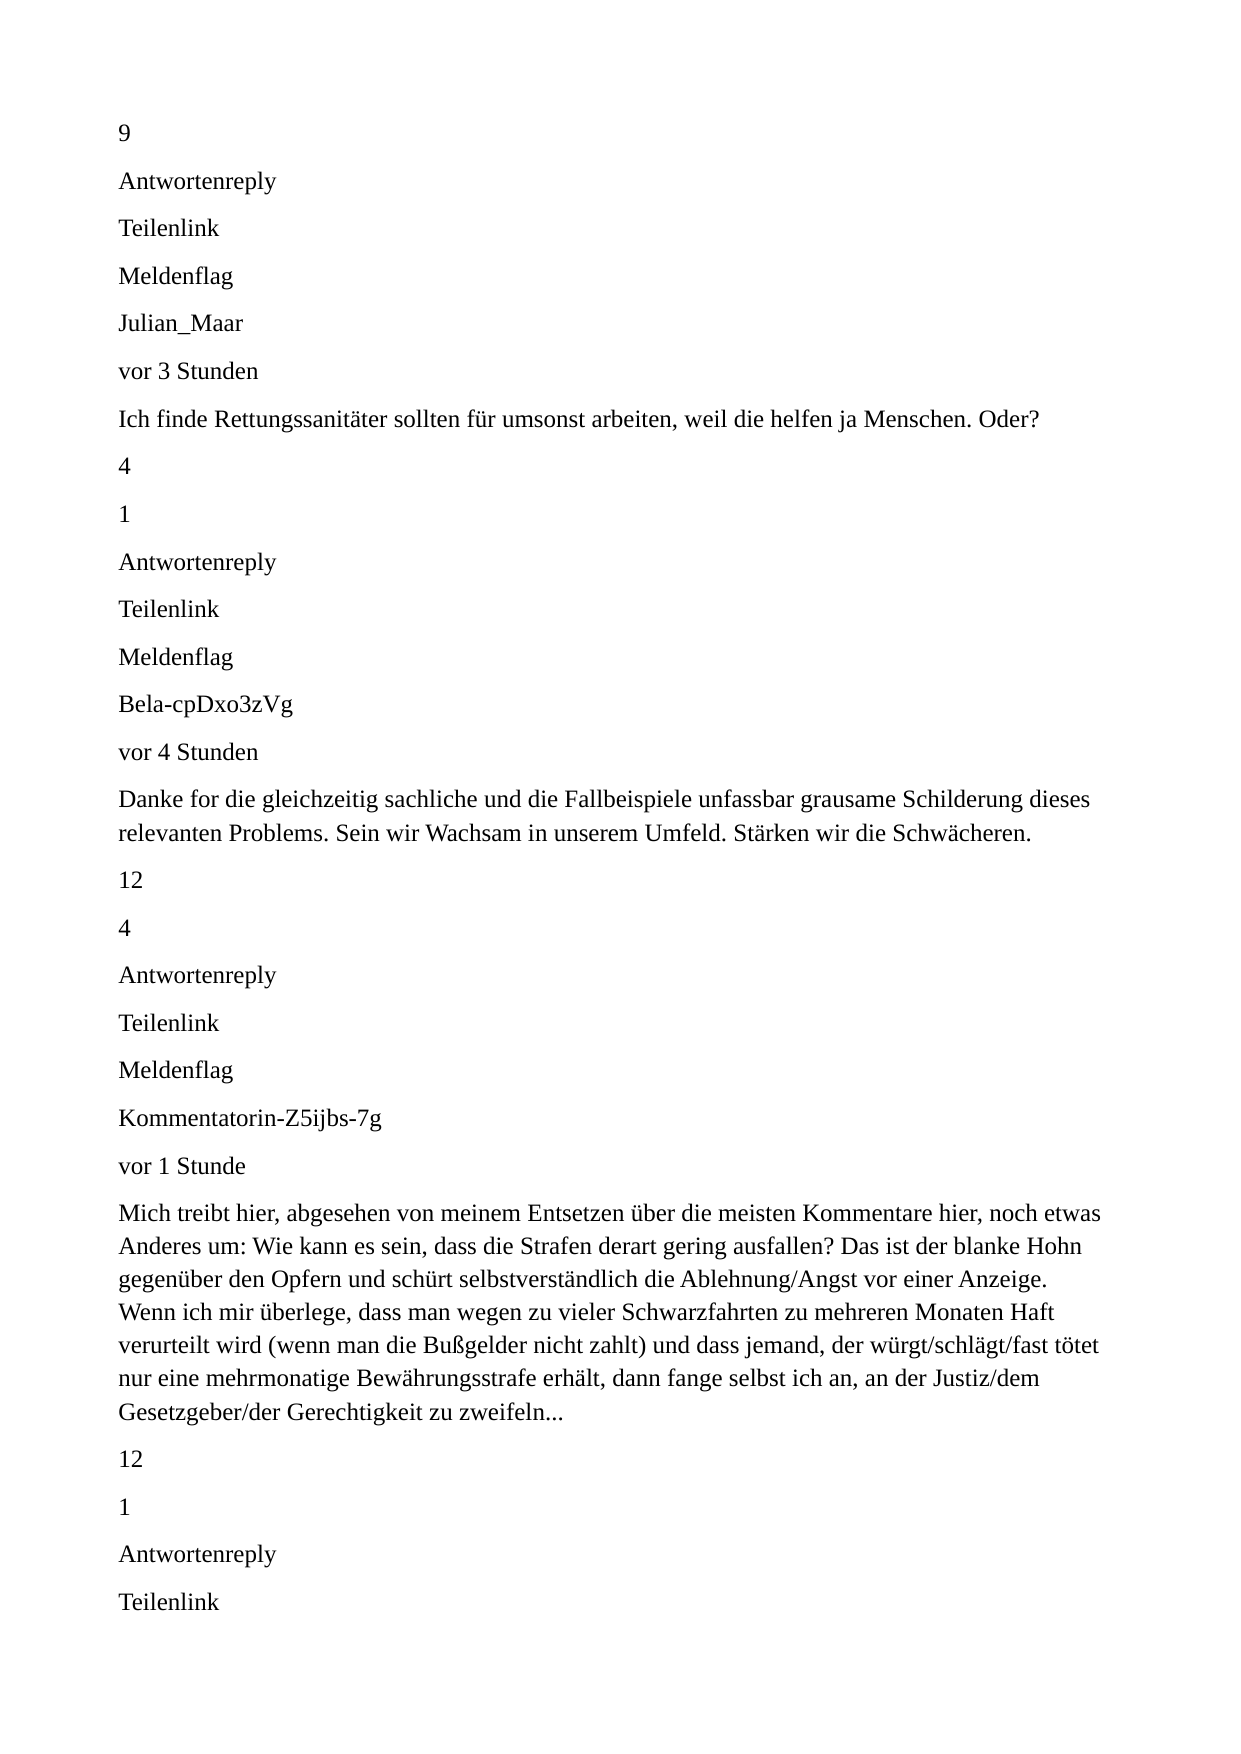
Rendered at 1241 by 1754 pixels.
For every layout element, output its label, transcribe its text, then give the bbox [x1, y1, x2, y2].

text Ich finde Rettungssanitäter sollten für umsonst arbeiten, weil die helfen ja Menschen. Oder? [118, 404, 1122, 432]
text Meldenflag [118, 1056, 1122, 1084]
text Antwortenreply [118, 166, 1122, 194]
text Bela-cpDxo3zVg [118, 689, 1122, 718]
text 9 [118, 118, 1122, 147]
text Kommentatorin-Z5ijbs-7g [118, 1103, 1122, 1132]
text Danke for die gleichzeitig sachliche und die Fallbeispiele unfassbar grausame Schilderung dieses relevanten Problems. Sein wir Wachsam in unserem Umfeld. Stärken wir die Schwächeren. [118, 784, 1122, 846]
text vor 4 Stunden [118, 737, 1122, 766]
text vor 3 Stunden [118, 356, 1122, 385]
text Meldenflag [118, 261, 1122, 290]
text Julian_Maar [118, 308, 1122, 337]
text Antwortenreply [118, 547, 1122, 575]
text Meldenflag [118, 642, 1122, 671]
text Antwortenreply [118, 1539, 1122, 1568]
text Mich treibt hier, abgesehen von meinem Entsetzen über die meisten Kommentare hier, noch etwas Anderes um: Wie kann es sein, dass die Strafen derart gering ausfallen? Das ist der blanke Hohn gegenüber den Opfern und schürt selbstverständlich die Ablehnung/Angst vor einer Anzeige. Wenn ich mir überlege, dass man wegen zu vieler Schwarzfahrten zu mehreren Monaten Haft verurteilt wird (wenn man die Bußgelder nicht zahlt) und dass jemand, der würgt/schlägt/fast tötet nur eine mehrmonatige Bewährungsstrafe erhält, dann fange selbst ich an, an der Justiz/dem Gesetzgeber/der Gerechtigkeit zu zweifeln... [118, 1198, 1122, 1425]
text Teilenlink [118, 1008, 1122, 1037]
text Teilenlink [118, 1587, 1122, 1616]
text Antwortenreply [118, 960, 1122, 989]
text 1 [118, 1492, 1122, 1521]
text vor 1 Stunde [118, 1151, 1122, 1179]
text 4 [118, 451, 1122, 480]
text Teilenlink [118, 594, 1122, 623]
text 12 [118, 1444, 1122, 1473]
text 12 [118, 865, 1122, 894]
text 1 [118, 499, 1122, 528]
text Teilenlink [118, 213, 1122, 242]
text 4 [118, 913, 1122, 942]
